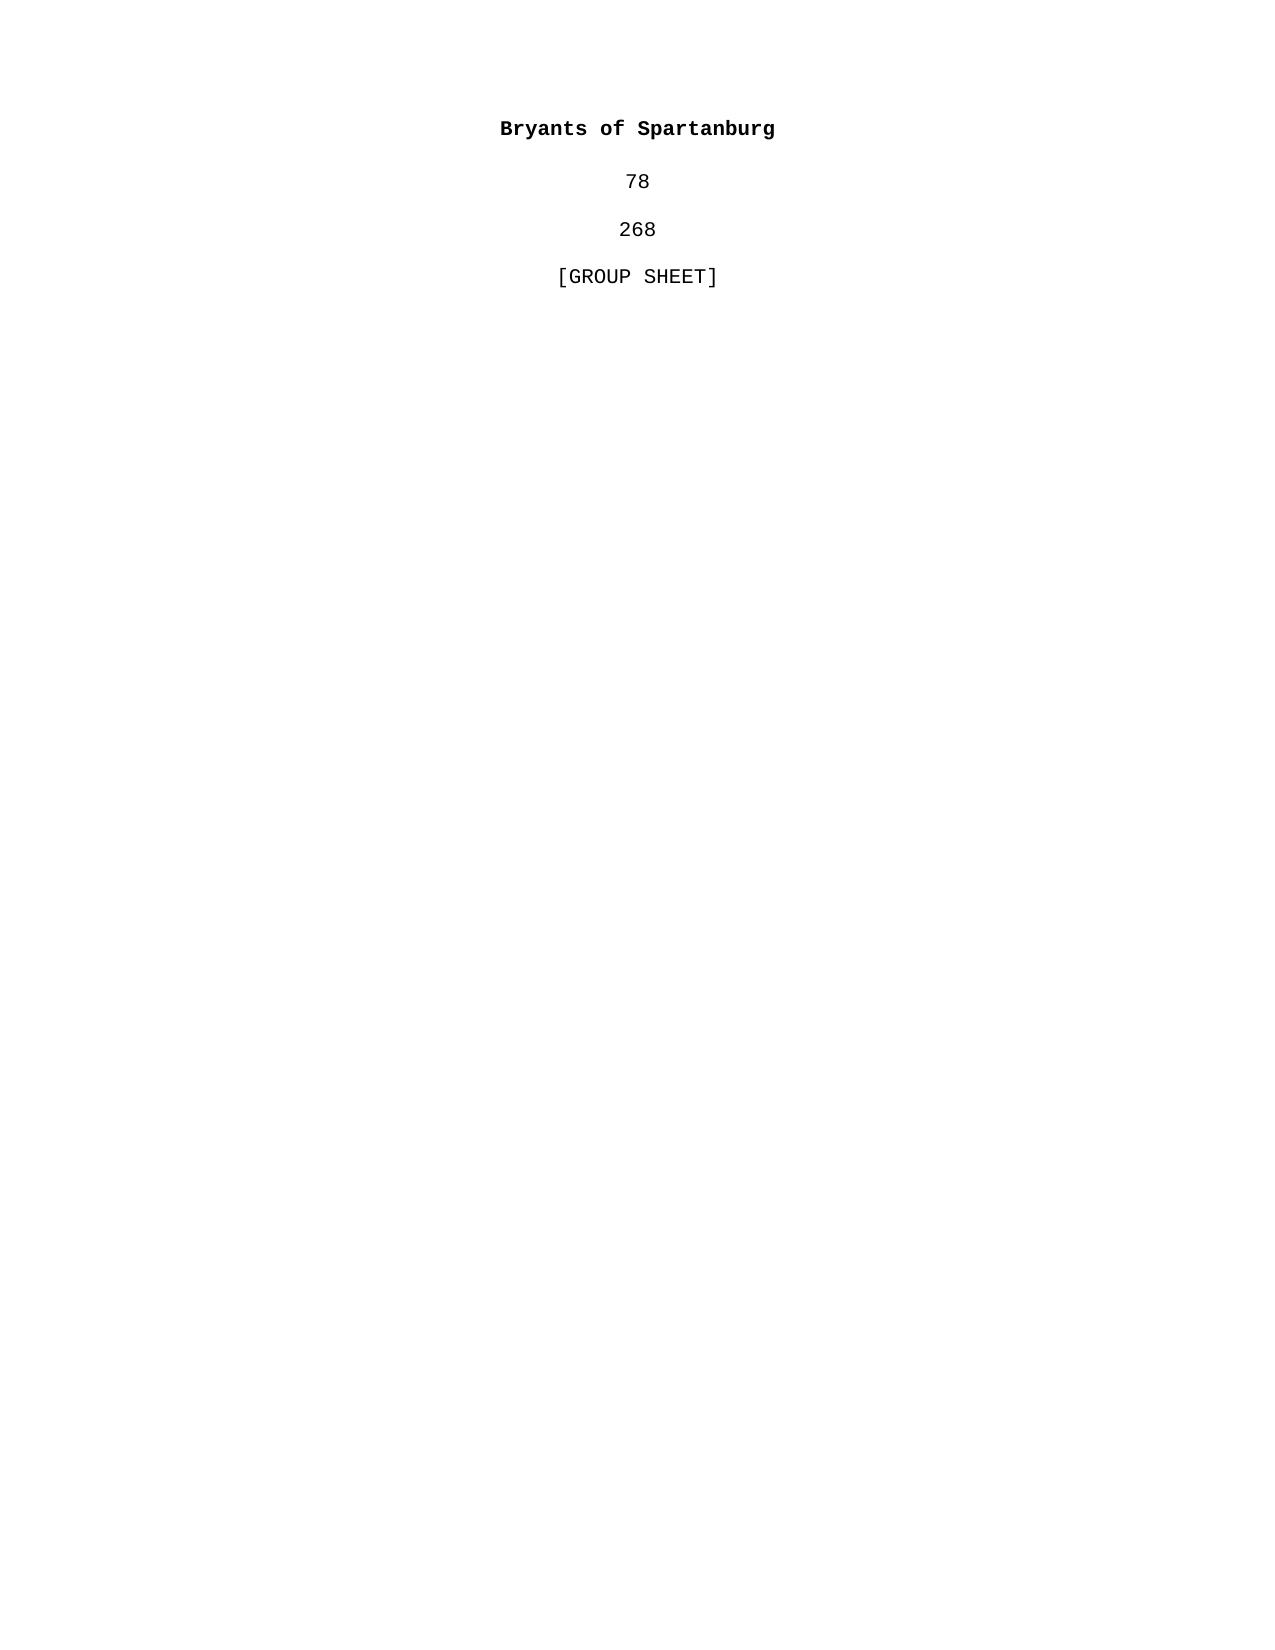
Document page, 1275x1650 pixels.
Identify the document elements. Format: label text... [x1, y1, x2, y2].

text 78 [118, 171, 1157, 195]
text 268 [118, 218, 1157, 242]
text [GROUP SHEET] [118, 266, 1157, 289]
